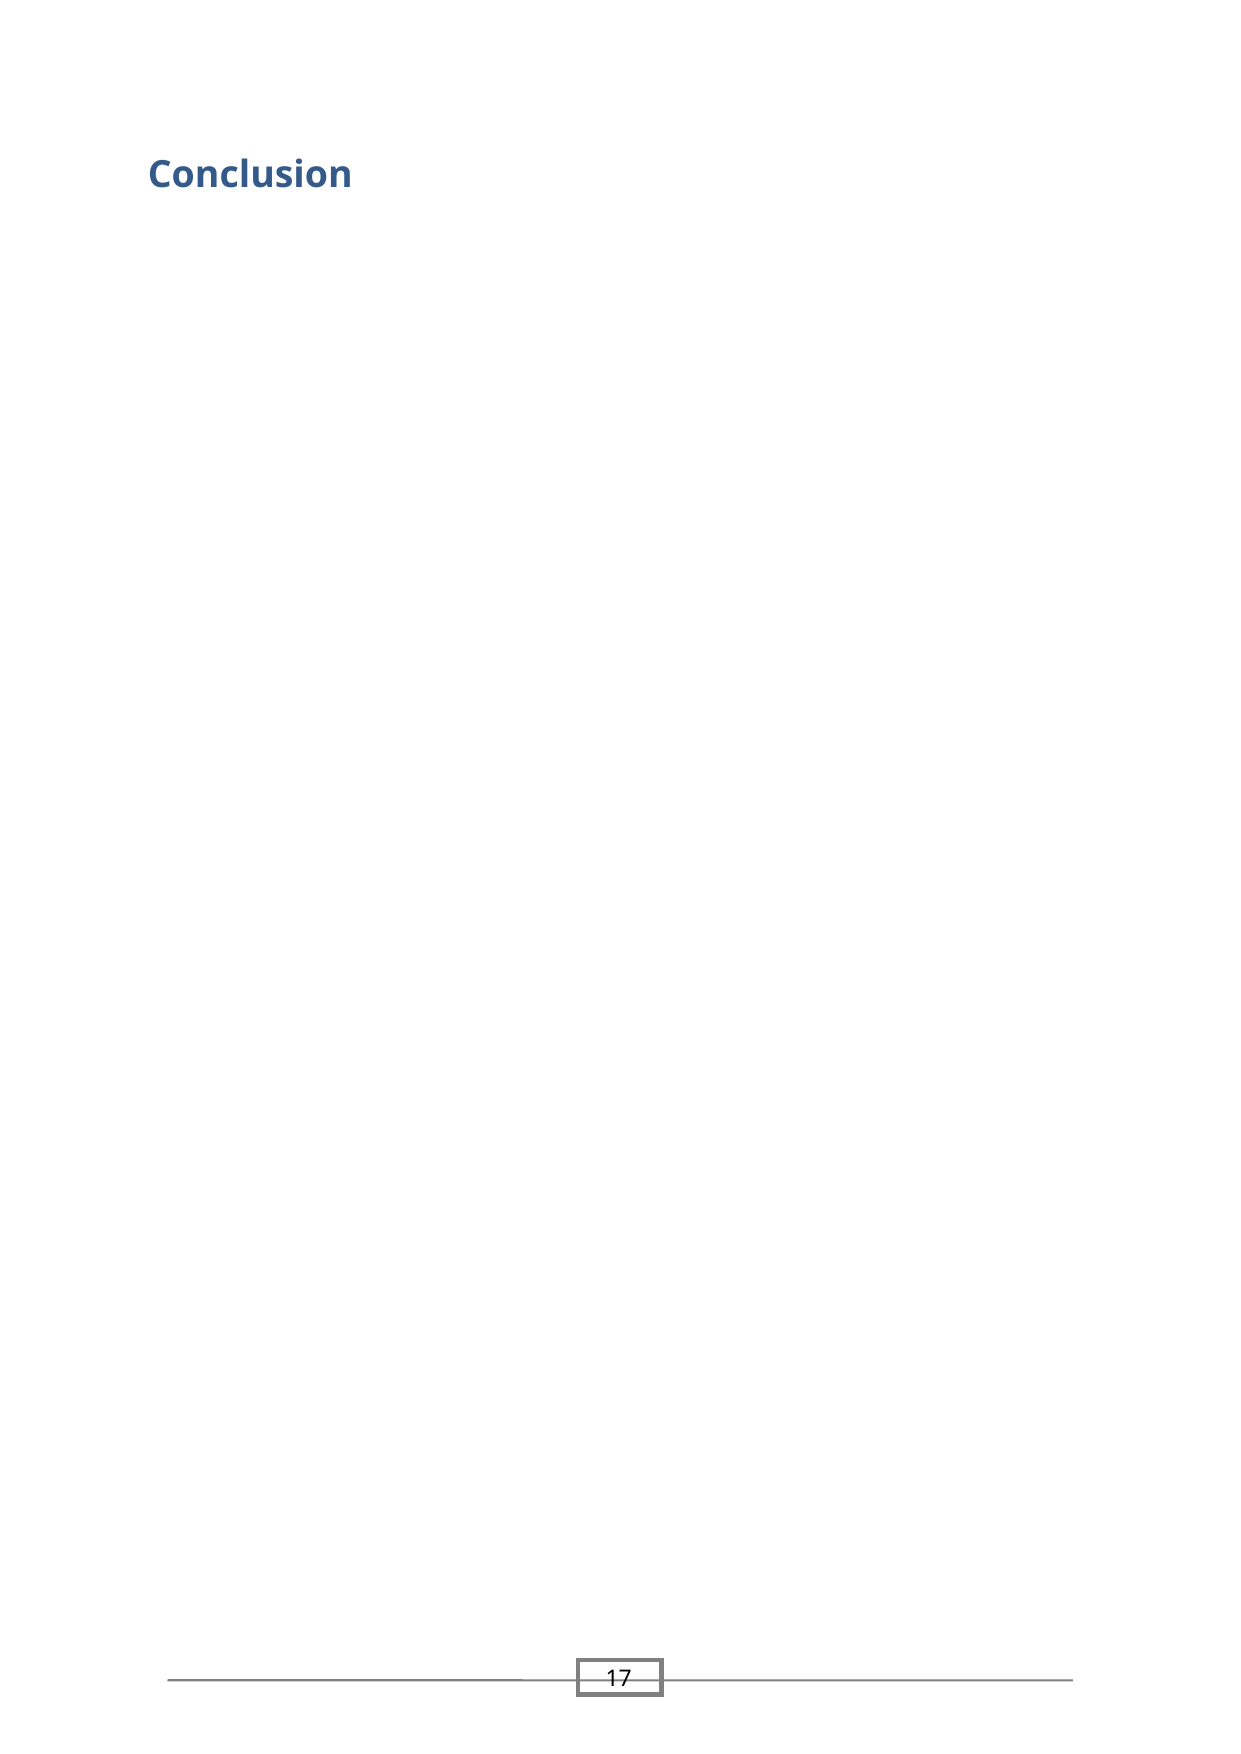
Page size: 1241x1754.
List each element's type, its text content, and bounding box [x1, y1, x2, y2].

subtitle Conclusion [148, 148, 1093, 199]
